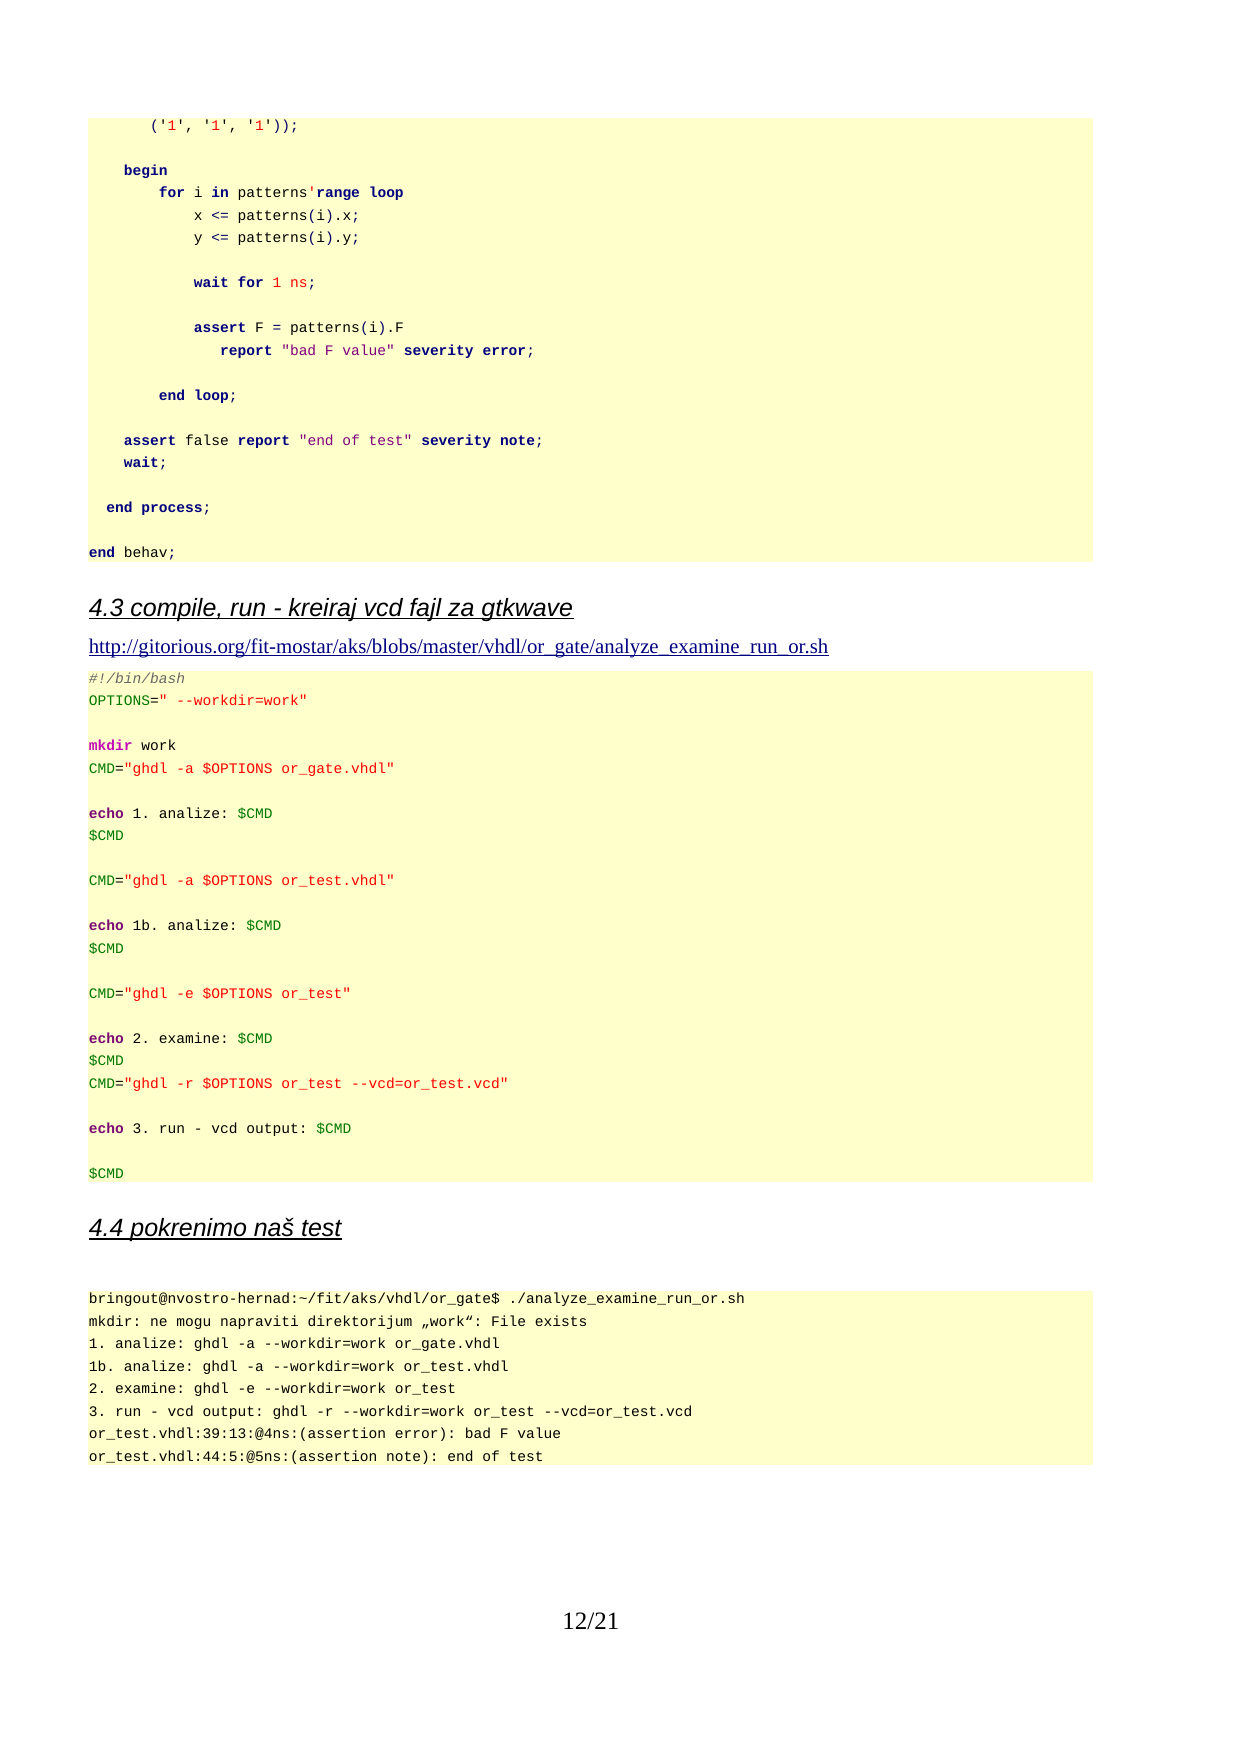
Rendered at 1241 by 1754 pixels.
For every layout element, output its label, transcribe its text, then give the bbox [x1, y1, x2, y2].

text wait; [88, 456, 1093, 472]
text $CMD [88, 1053, 1093, 1070]
text CMD="ghdl -a $OPTIONS or_gate.vhdl" [88, 761, 1093, 777]
text CMD="ghdl -r $OPTIONS or_test --vcd=or_test.vcd" [88, 1076, 1093, 1092]
text CMD="ghdl -e $OPTIONS or_test" [88, 986, 1093, 1002]
text #!/bin/bash [88, 671, 1093, 687]
text wait for 1 ns; [88, 276, 1093, 292]
text $CMD [88, 1166, 1093, 1182]
text $CMD [88, 941, 1093, 957]
text or_test.vhdl:44:5:@5ns:(assertion note): end of test [88, 1449, 1093, 1465]
text end behav; [88, 546, 1093, 562]
text 3. run - vcd output: ghdl -r --workdir=work or_test --vcd=or_test.vcd [88, 1404, 1093, 1420]
text or_test.vhdl:39:13:@4ns:(assertion error): bad F value [88, 1426, 1093, 1443]
text echo 3. run - vcd output: $CMD [88, 1121, 1093, 1137]
subtitle 4.3 compile, run - kreiraj vcd fajl za gtkwave [88, 593, 1093, 622]
text echo 1b. analize: $CMD [88, 918, 1093, 935]
text mkdir: ne mogu napraviti direktorijum „work“: File exists [88, 1314, 1093, 1330]
text begin [88, 163, 1093, 180]
text echo 2. examine: $CMD [88, 1031, 1093, 1047]
text end loop; [88, 388, 1093, 405]
text mkdir work [88, 738, 1093, 755]
text $CMD [88, 828, 1093, 845]
text 1b. analize: ghdl -a --workdir=work or_test.vhdl [88, 1359, 1093, 1375]
text CMD="ghdl -a $OPTIONS or_test.vhdl" [88, 873, 1093, 890]
subtitle 4.4 pokrenimo naš test [88, 1213, 1093, 1242]
text assert F = patterns(i).F [88, 321, 1093, 337]
text http://gitorious.org/fit-mostar/aks/blobs/master/vhdl/or_gate/analyze_examine_run_or.sh [88, 634, 1093, 658]
text bringout@nvostro-hernad:~/fit/aks/vhdl/or_gate$ ./analyze_examine_run_or.sh [88, 1291, 1093, 1308]
text report "bad F value" severity error; [88, 343, 1093, 360]
text y <= patterns(i).y; [88, 231, 1093, 247]
text OPTIONS=" --workdir=work" [88, 693, 1093, 710]
text for i in patterns'range loop [88, 186, 1093, 202]
text assert false report "end of test" severity note; [88, 433, 1093, 450]
text 2. examine: ghdl -e --workdir=work or_test [88, 1381, 1093, 1398]
text 1. analize: ghdl -a --workdir=work or_gate.vhdl [88, 1336, 1093, 1353]
text echo 1. analize: $CMD [88, 806, 1093, 822]
text ('1', '1', '1')); [88, 118, 1093, 135]
text x <= patterns(i).x; [88, 208, 1093, 225]
text end process; [88, 501, 1093, 517]
